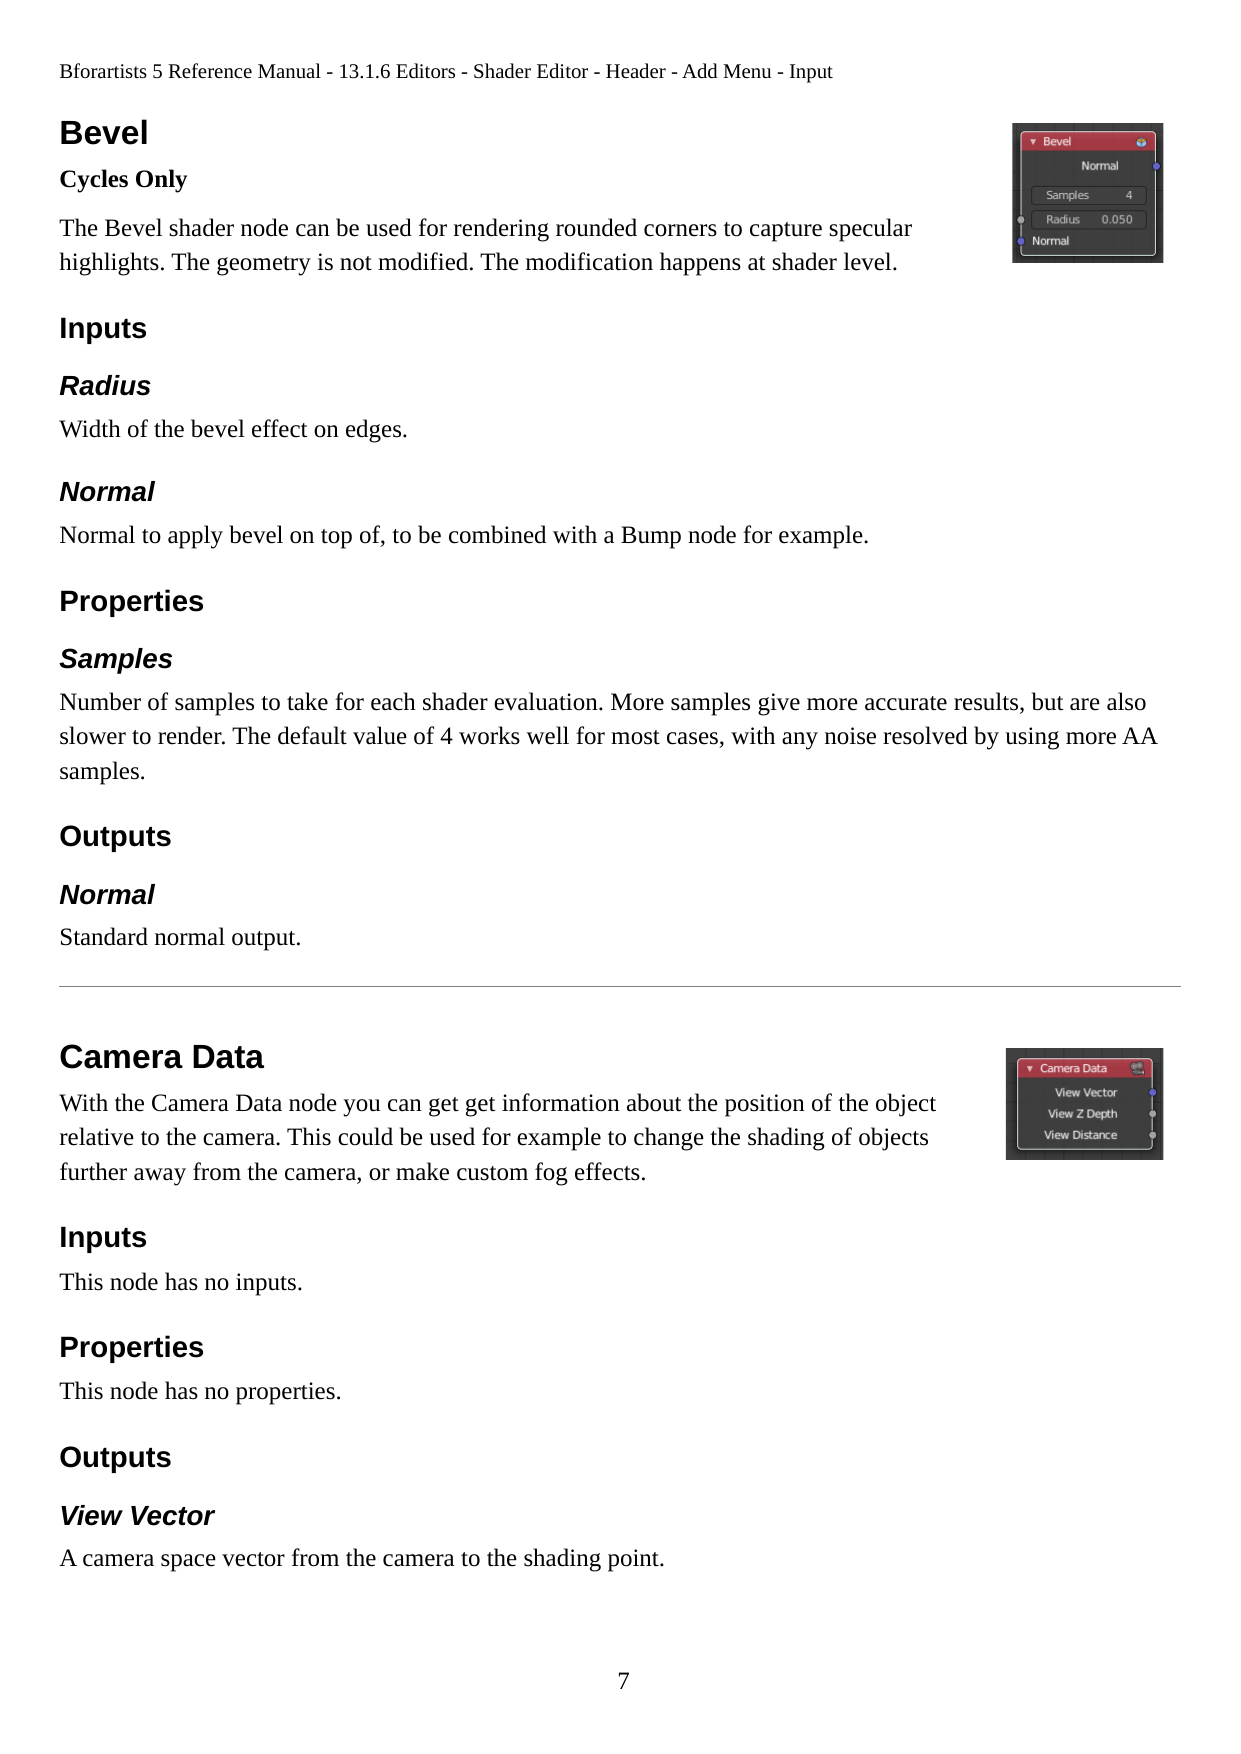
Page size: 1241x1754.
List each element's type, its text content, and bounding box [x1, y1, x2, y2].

subtitle Bevel [59, 113, 1181, 151]
text Cycles Only [59, 164, 1012, 192]
subtitle Samples [59, 642, 1181, 674]
subtitle Inputs [59, 1220, 1181, 1254]
subtitle Outputs [59, 1440, 1181, 1474]
text Number of samples to take for each shader evaluation. More samples give more accurate results, but are also slower to render. The default value of 4 works well for most cases, with any noise resolved by using more AA samples. [59, 687, 1181, 784]
picture [1005, 1048, 1164, 1160]
subtitle Outputs [59, 819, 1181, 853]
subtitle Normal [59, 476, 1181, 507]
subtitle Properties [59, 1330, 1181, 1364]
text Width of the bevel effect on edges. [59, 414, 1181, 443]
text This node has no inputs. [59, 1267, 1181, 1295]
text The Bevel shader node can be used for rendering rounded corners to capture specular highlights. The geometry is not modified. The modification happens at shader level. [59, 213, 1181, 276]
text This node has no properties. [59, 1376, 1181, 1405]
text With the Camera Data node you can get get information about the position of the object relative to the camera. This could be used for example to change the shading of objects further away from the camera, or make custom fog effects. [59, 1088, 1181, 1185]
picture [1012, 123, 1164, 263]
text Standard normal output. [59, 922, 1181, 951]
subtitle View Vector [59, 1499, 1181, 1531]
subtitle Normal [59, 878, 1181, 910]
text Normal to apply bevel on top of, to be combined with a Bump node for example. [59, 520, 1181, 549]
text A camera space vector from the camera to the shading point. [59, 1543, 1181, 1572]
subtitle Camera Data [59, 1037, 1181, 1075]
text [1164, 164, 1181, 192]
subtitle Properties [59, 584, 1181, 617]
subtitle Radius [59, 370, 1181, 402]
subtitle Inputs [59, 311, 1181, 345]
